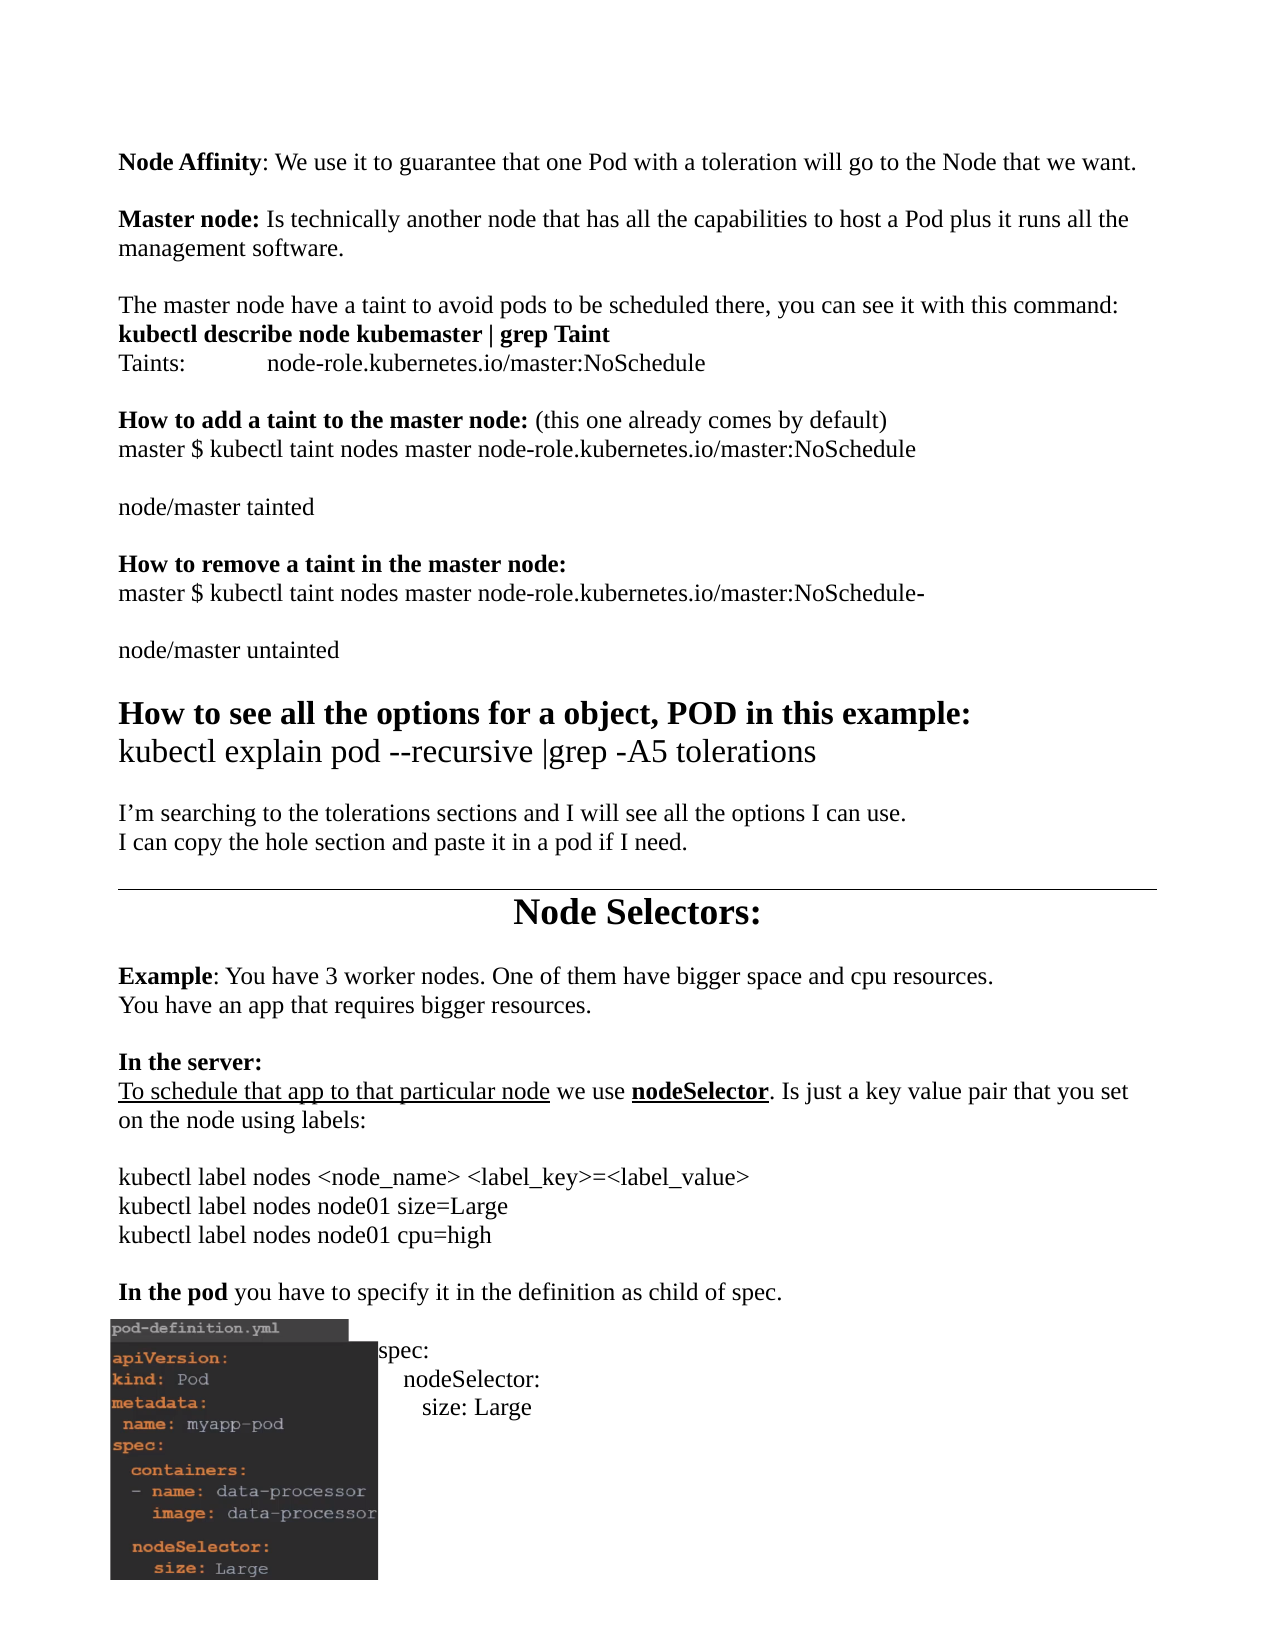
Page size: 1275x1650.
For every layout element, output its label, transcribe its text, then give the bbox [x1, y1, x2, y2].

text size: Large [379, 1392, 1157, 1421]
text I can copy the hole section and paste it in a pod if I need. [118, 827, 1157, 856]
text You have an app that requires bigger resources. [118, 990, 1157, 1019]
text I’m searching to the tolerations sections and I will see all the options I can use. [118, 798, 1157, 827]
text To schedule that app to that particular node we use nodeSelector. Is just a key value pair that you set on the node using labels: [118, 1076, 1157, 1134]
text master $ kubectl taint nodes master node-role.kubernetes.io/master:NoSchedule [118, 434, 1157, 463]
text kubectl label nodes <node_name> <label_key>=<label_value> [118, 1162, 1157, 1191]
text kubectl describe node kubemaster | grep Taint [118, 319, 1157, 348]
text node/master tainted [118, 492, 1157, 521]
picture [110, 1319, 379, 1580]
text In the server: [118, 1047, 1157, 1076]
text Master node: Is technically another node that has all the capabilities to host a Pod plus it runs all the management software. [118, 204, 1157, 262]
text The master node have a taint to avoid pods to be scheduled there, you can see it with this command: [118, 291, 1157, 319]
text nodeSelector: [379, 1364, 1157, 1392]
text How to remove a taint in the master node: [118, 549, 1157, 578]
text In the pod you have to specify it in the definition as child of spec. [118, 1277, 1157, 1306]
text spec: [379, 1335, 1157, 1364]
text Taints: node-role.kubernetes.io/master:NoSchedule [118, 348, 1157, 377]
text node/master untainted [118, 636, 1157, 664]
text Node Selectors: [118, 890, 1157, 932]
text master $ kubectl taint nodes master node-role.kubernetes.io/master:NoSchedule- [118, 578, 1157, 607]
text kubectl explain pod --recursive |grep -A5 tolerations [118, 731, 1157, 770]
text kubectl label nodes node01 size=Large [118, 1191, 1157, 1220]
text Node Affinity: We use it to guarantee that one Pod with a toleration will go to the Node that we want. [118, 147, 1157, 176]
text Example: You have 3 worker nodes. One of them have bigger space and cpu resources. [118, 961, 1157, 990]
text How to see all the options for a object, POD in this example: [118, 693, 1157, 731]
text How to add a taint to the master node: (this one already comes by default) [118, 406, 1157, 434]
text kubectl label nodes node01 cpu=high [118, 1220, 1157, 1249]
